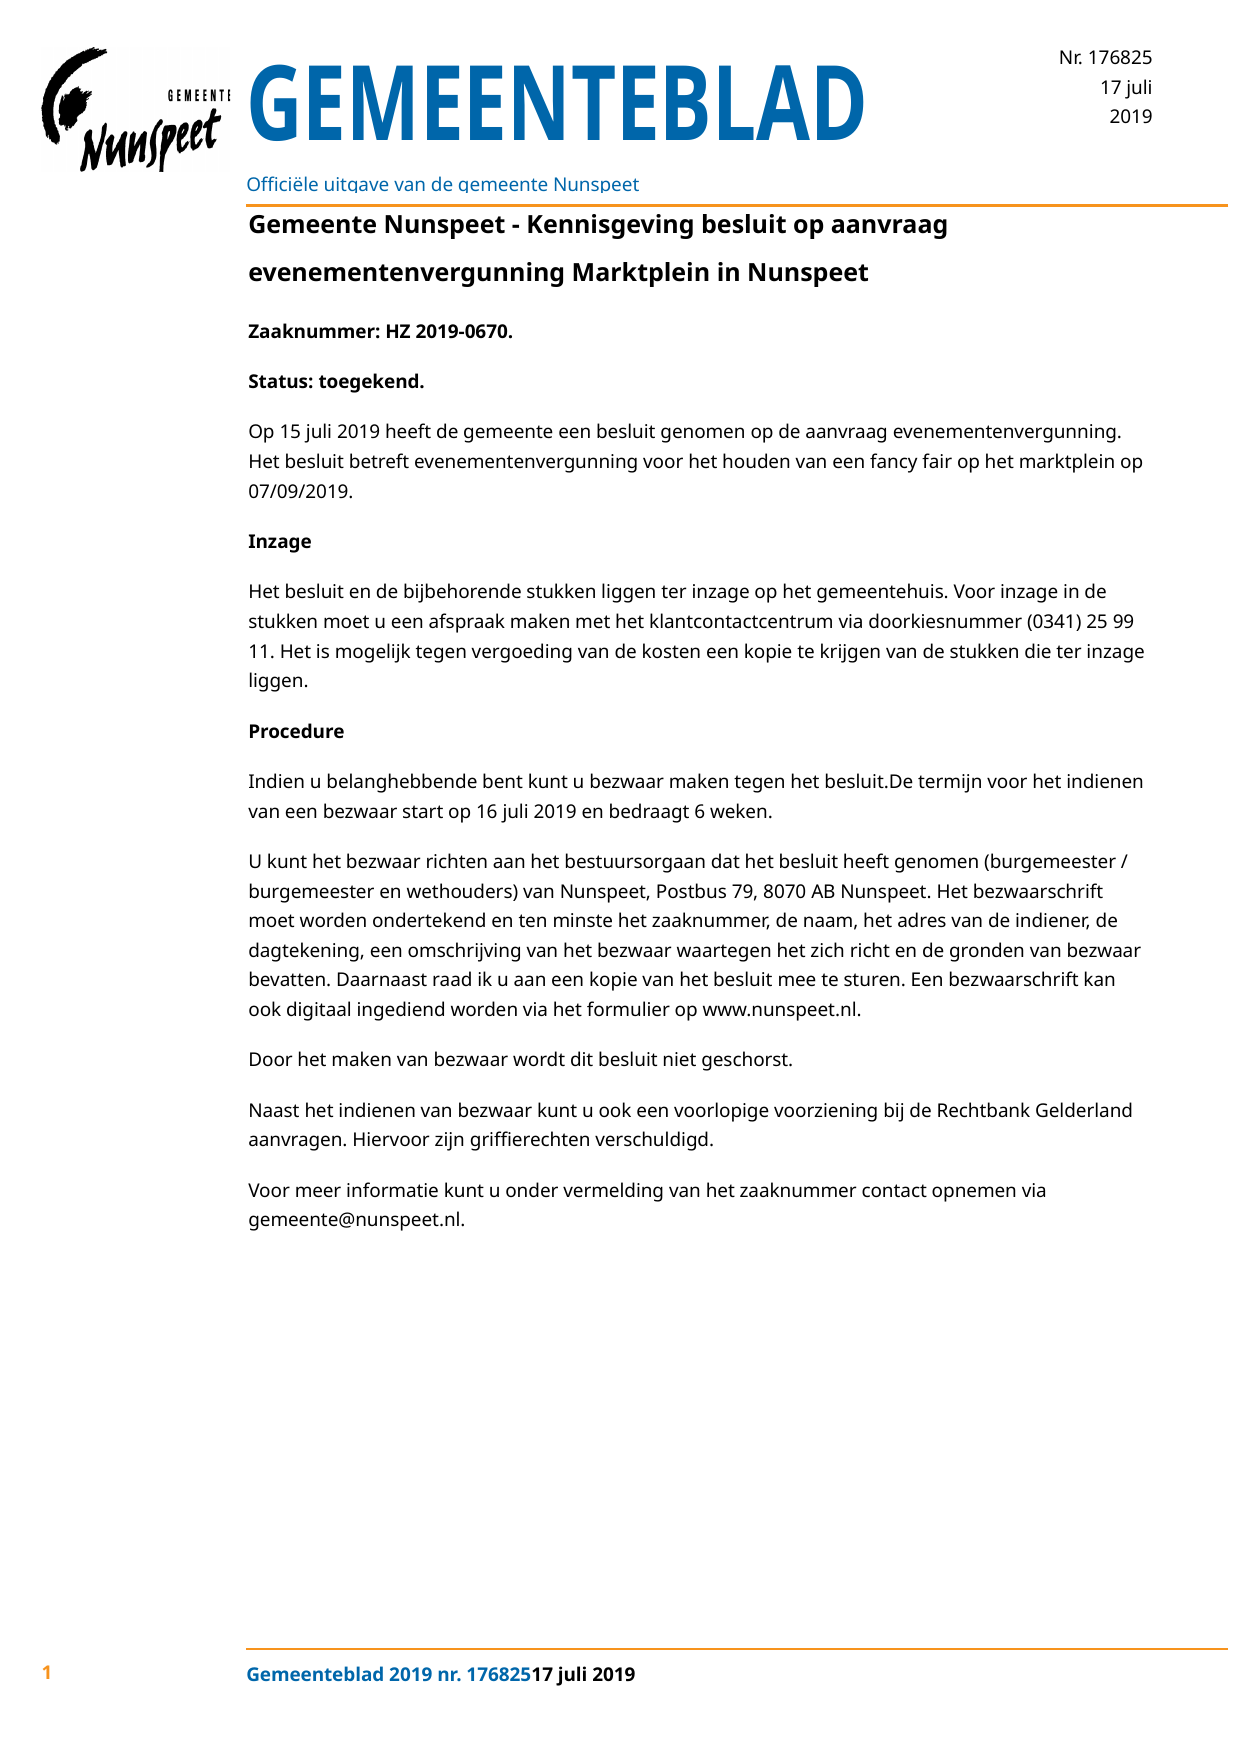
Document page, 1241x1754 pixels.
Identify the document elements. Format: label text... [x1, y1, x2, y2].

text Door het maken van bezwaar wordt dit besluit niet geschorst. [248, 1047, 1152, 1072]
text Het besluit en de bijbehorende stukken liggen ter inzage op het gemeentehuis. Voor inzage in de stukken moet u een afspraak maken met het klantcontactcentrum via doorkiesnummer (0341) 25 99 11. Het is mogelijk tegen vergoeding van de kosten een kopie te krijgen van de stukken die ter inzage liggen. [248, 579, 1152, 693]
text Gemeente Nunspeet - Kennisgeving besluit op aanvraag evenementenvergunning Marktplein in Nunspeet [248, 207, 1152, 288]
text Zaaknummer: HZ 2019-0670. [248, 318, 1152, 344]
text Naast het indienen van bezwaar kunt u ook een voorlopige voorziening bij de Rechtbank Gelderland aanvragen. Hiervoor zijn griffierechten verschuldigd. [248, 1097, 1152, 1152]
text Indien u belanghebbende bent kunt u bezwaar maken tegen het besluit.De termijn voor het indienen van een bezwaar start op 16 juli 2019 en bedraagt 6 weken. [248, 768, 1152, 824]
text Voor meer informatie kunt u onder vermelding van het zaaknummer contact opnemen via gemeente@nunspeet.nl. [248, 1177, 1152, 1232]
picture [41, 47, 231, 172]
text U kunt het bezwaar richten aan het bestuursorgaan dat het besluit heeft genomen (burgemeester / burgemeester en wethouders) van Nunspeet, Postbus 79, 8070 AB Nunspeet. Het bezwaarschrift moet worden ondertekend en ten minste het zaaknummer, de naam, het adres van de indiener, de dagtekening, een omschrijving van het bezwaar waartegen het zich richt en de gronden van bezwaar bevatten. Daarnaast raad ik u aan een kopie van het besluit mee te sturen. Een bezwaarschrift kan ook digitaal ingediend worden via het formulier op www.nunspeet.nl. [248, 848, 1152, 1022]
text Inzage [248, 528, 1152, 554]
text Procedure [248, 718, 1152, 744]
text Op 15 juli 2019 heeft de gemeente een besluit genomen op de aanvraag evenementenvergunning. Het besluit betreft evenementenvergunning voor het houden van een fancy fair op het marktplein op 07/09/2019. [248, 419, 1152, 504]
text Status: toegekend. [248, 368, 1152, 394]
